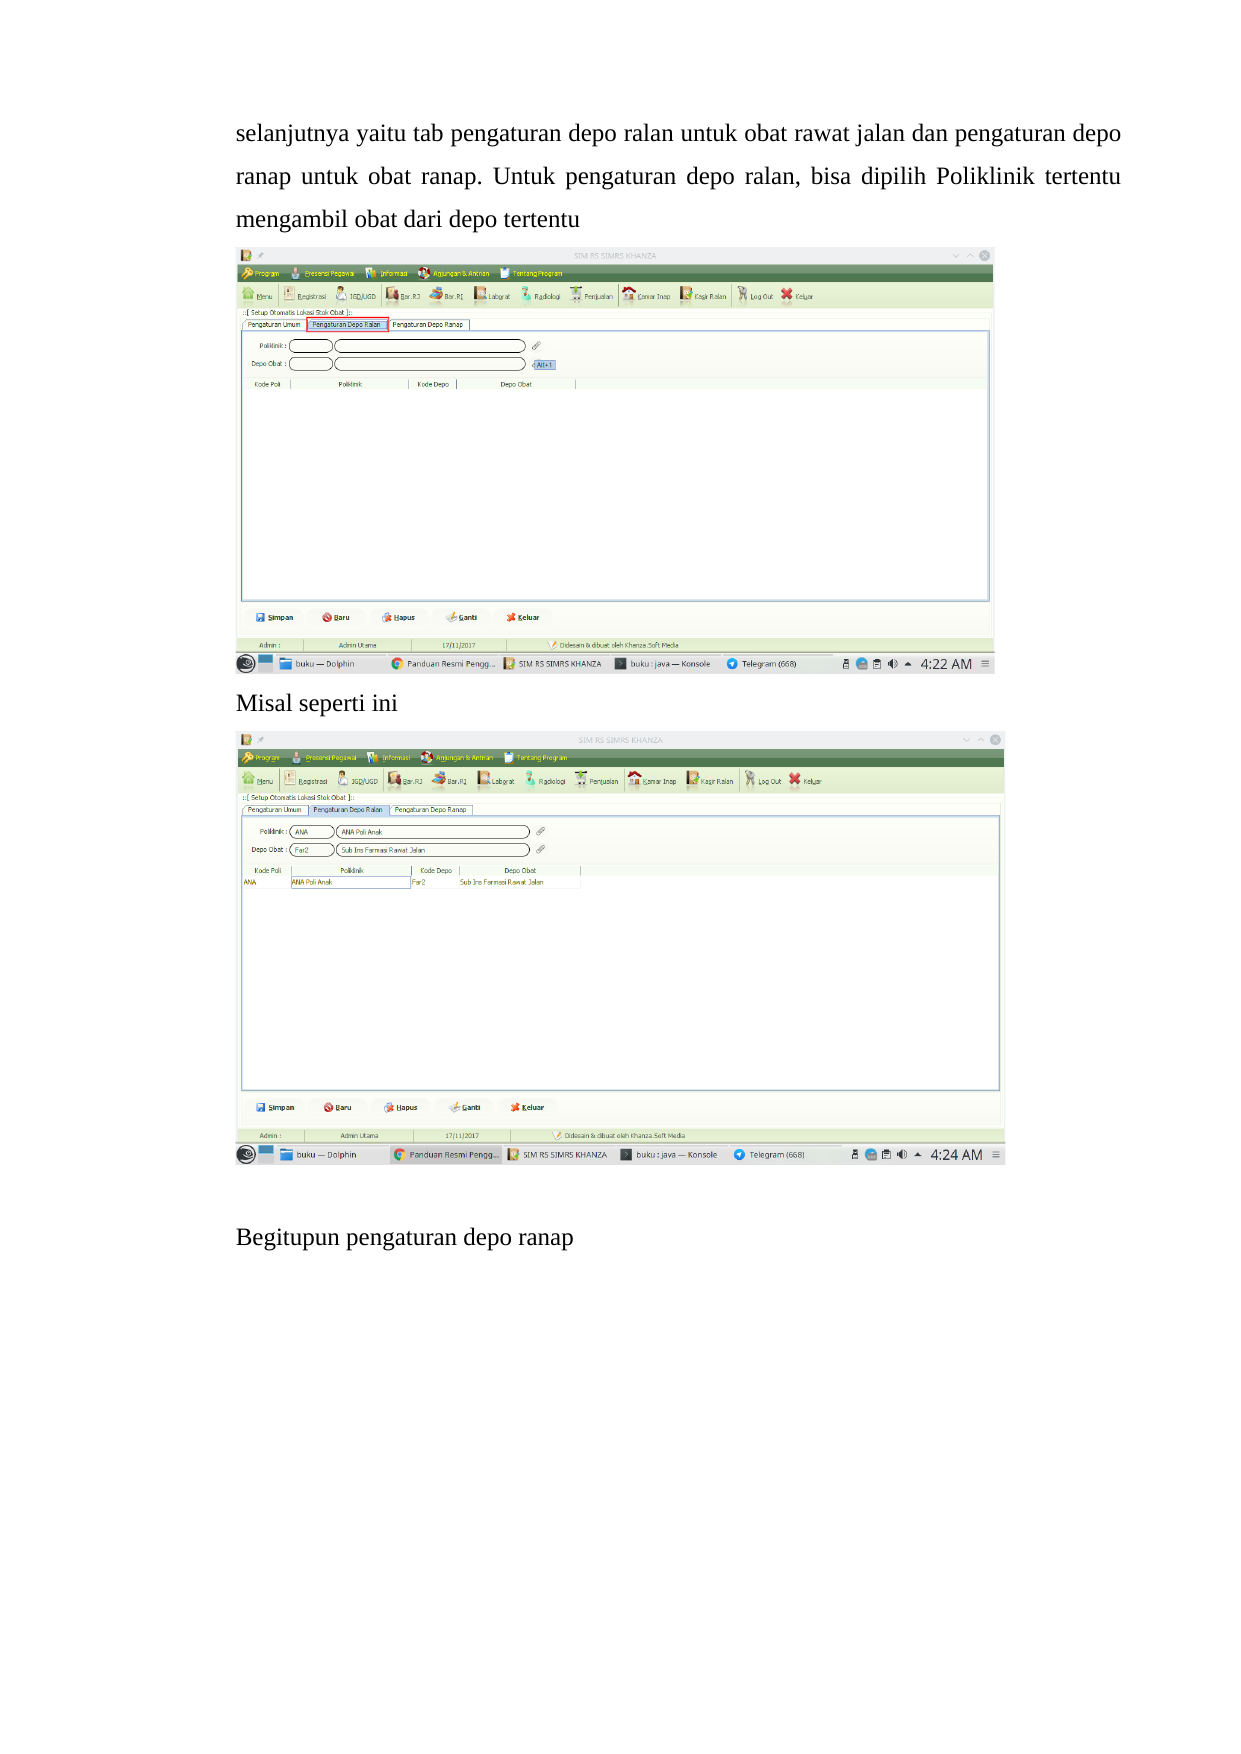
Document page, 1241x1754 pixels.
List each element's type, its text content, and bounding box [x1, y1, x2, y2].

picture [235, 247, 995, 674]
text selanjutnya yaitu tab pengaturan depo ralan untuk obat rawat jalan dan pengaturan depo ranap untuk obat ranap. Untuk pengaturan depo ralan, bisa dipilih Poliklinik tertentu mengambil obat dari depo tertentu [236, 118, 1122, 233]
picture [235, 731, 1006, 1165]
text Misal seperti ini [236, 688, 1122, 717]
text Begitupun pengaturan depo ranap [236, 1222, 1122, 1251]
